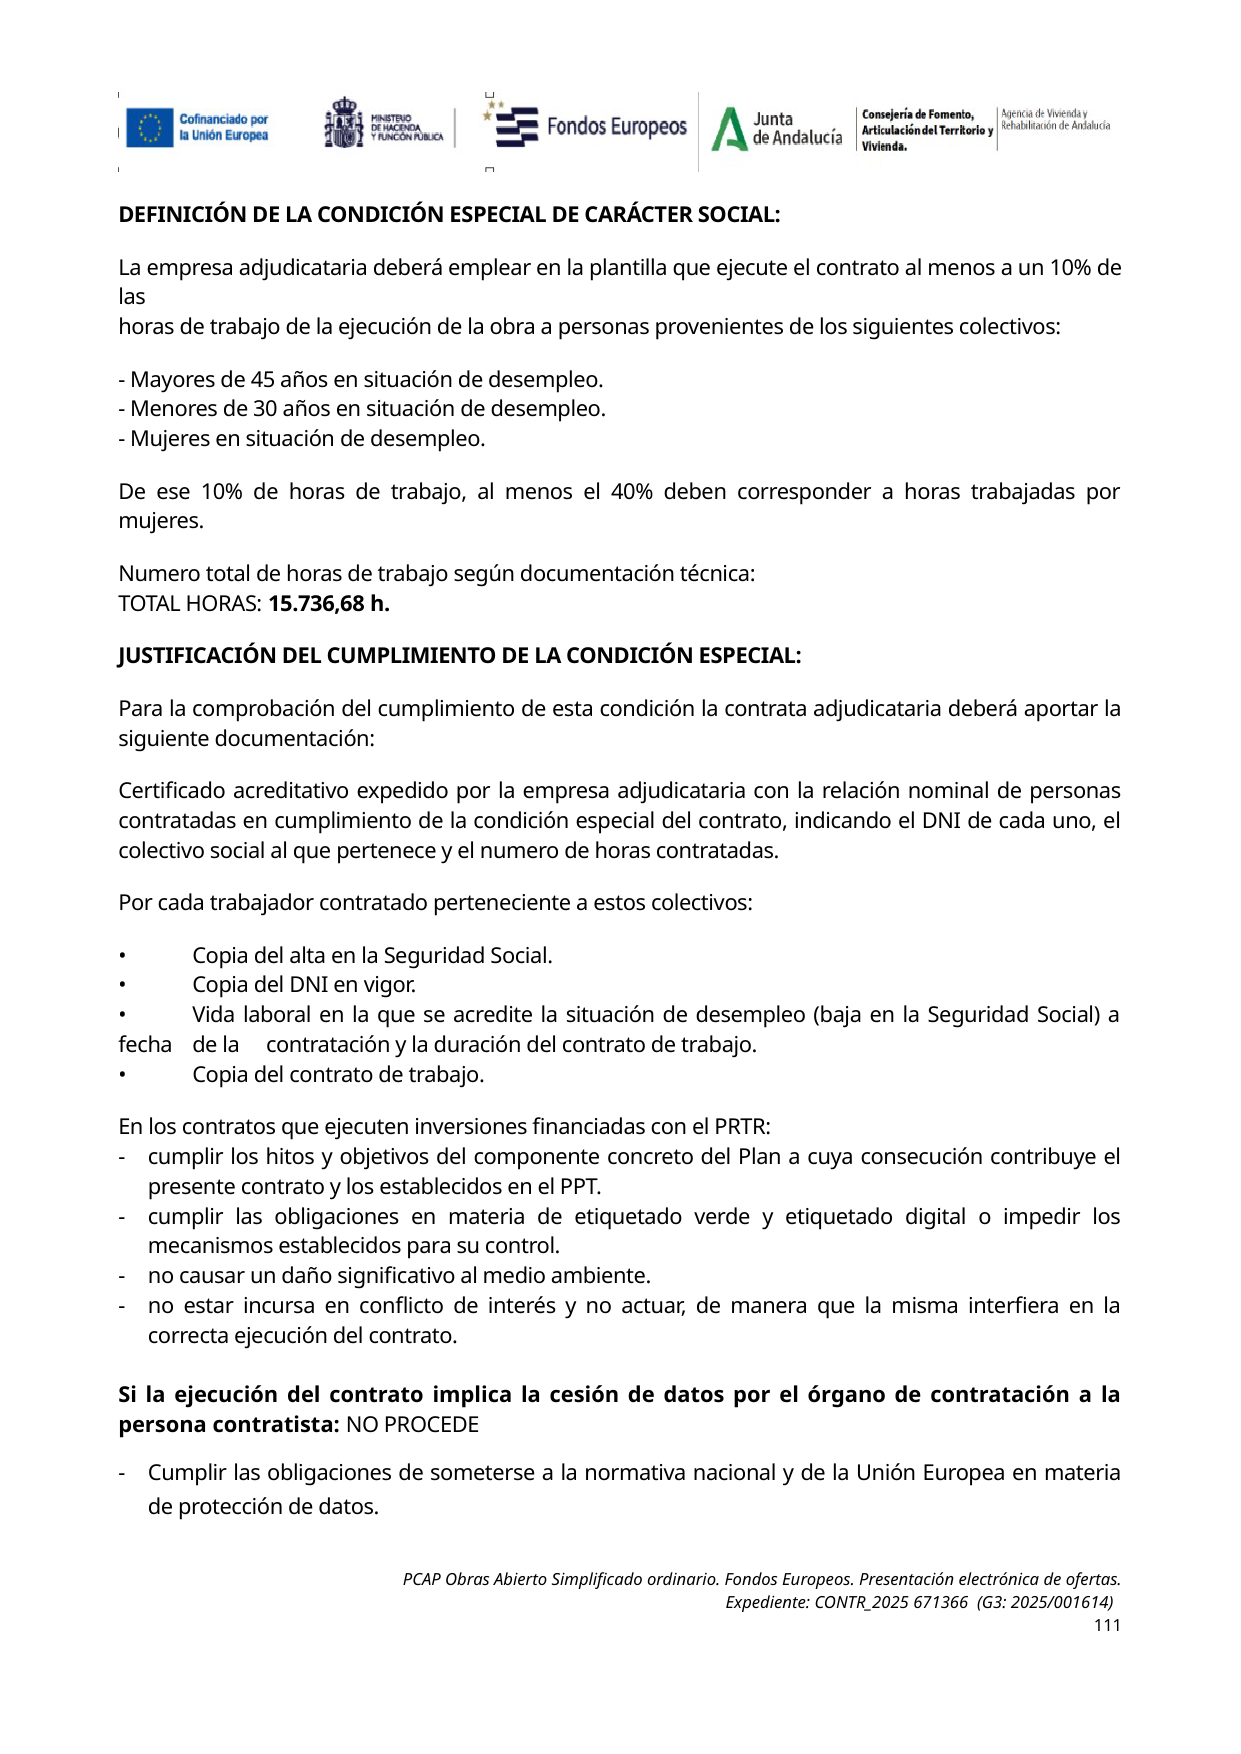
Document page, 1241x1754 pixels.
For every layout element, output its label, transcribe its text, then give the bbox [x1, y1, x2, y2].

text • Copia del alta en la Seguridad Social. [118, 940, 1122, 969]
text - no estar incursa en conflicto de interés y no actuar, de manera que la misma interfiera en la correcta ejecución del contrato. [118, 1290, 1122, 1350]
text La empresa adjudicataria deberá emplear en la plantilla que ejecute el contrato al menos a un 10% de las [118, 252, 1122, 311]
text - Mujeres en situación de desempleo. [118, 423, 1122, 453]
text - Cumplir las obligaciones de someterse a la normativa nacional y de la Unión Europea en materia de protección de datos. [118, 1457, 1122, 1521]
text - Menores de 30 años en situación de desempleo. [118, 393, 1122, 423]
picture [118, 89, 1123, 172]
text De ese 10% de horas de trabajo, al menos el 40% deben corresponder a horas trabajadas por mujeres. [118, 476, 1122, 535]
text - Mayores de 45 años en situación de desempleo. [118, 364, 1122, 393]
text Si la ejecución del contrato implica la cesión de datos por el órgano de contratación a la persona contratista: NO PROCEDE [118, 1379, 1122, 1439]
text JUSTIFICACIÓN DEL CUMPLIMIENTO DE LA CONDICIÓN ESPECIAL: [118, 640, 1122, 670]
text DEFINICIÓN DE LA CONDICIÓN ESPECIAL DE CARÁCTER SOCIAL: [118, 199, 1122, 229]
text • Vida laboral en la que se acredite la situación de desempleo (baja en la Seguridad Social) a fecha de la contratación y la duración del contrato de trabajo. [118, 999, 1122, 1059]
text horas de trabajo de la ejecución de la obra a personas provenientes de los siguientes colectivos: [118, 311, 1122, 341]
text Numero total de horas de trabajo según documentación técnica: [118, 558, 1122, 588]
text Por cada trabajador contratado perteneciente a estos colectivos: [118, 887, 1122, 917]
text TOTAL HORAS: 15.736,68 h. [118, 588, 1122, 618]
text - no causar un daño significativo al medio ambiente. [118, 1260, 1122, 1290]
text • Copia del contrato de trabajo. [118, 1059, 1122, 1089]
text • Copia del DNI en vigor. [118, 969, 1122, 999]
text Para la comprobación del cumplimiento de esta condición la contrata adjudicataria deberá aportar la siguiente documentación: [118, 693, 1122, 752]
text Certificado acreditativo expedido por la empresa adjudicataria con la relación nominal de personas contratadas en cumplimiento de la condición especial del contrato, indicando el DNI de cada uno, el colectivo social al que pertenece y el numero de horas contratadas. [118, 775, 1122, 864]
text En los contratos que ejecuten inversiones financiadas con el PRTR: [118, 1111, 1122, 1141]
text - cumplir los hitos y objetivos del componente concreto del Plan a cuya consecución contribuye el presente contrato y los establecidos en el PPT. [118, 1141, 1122, 1201]
text - cumplir las obligaciones en materia de etiquetado verde y etiquetado digital o impedir los mecanismos establecidos para su control. [118, 1201, 1122, 1260]
